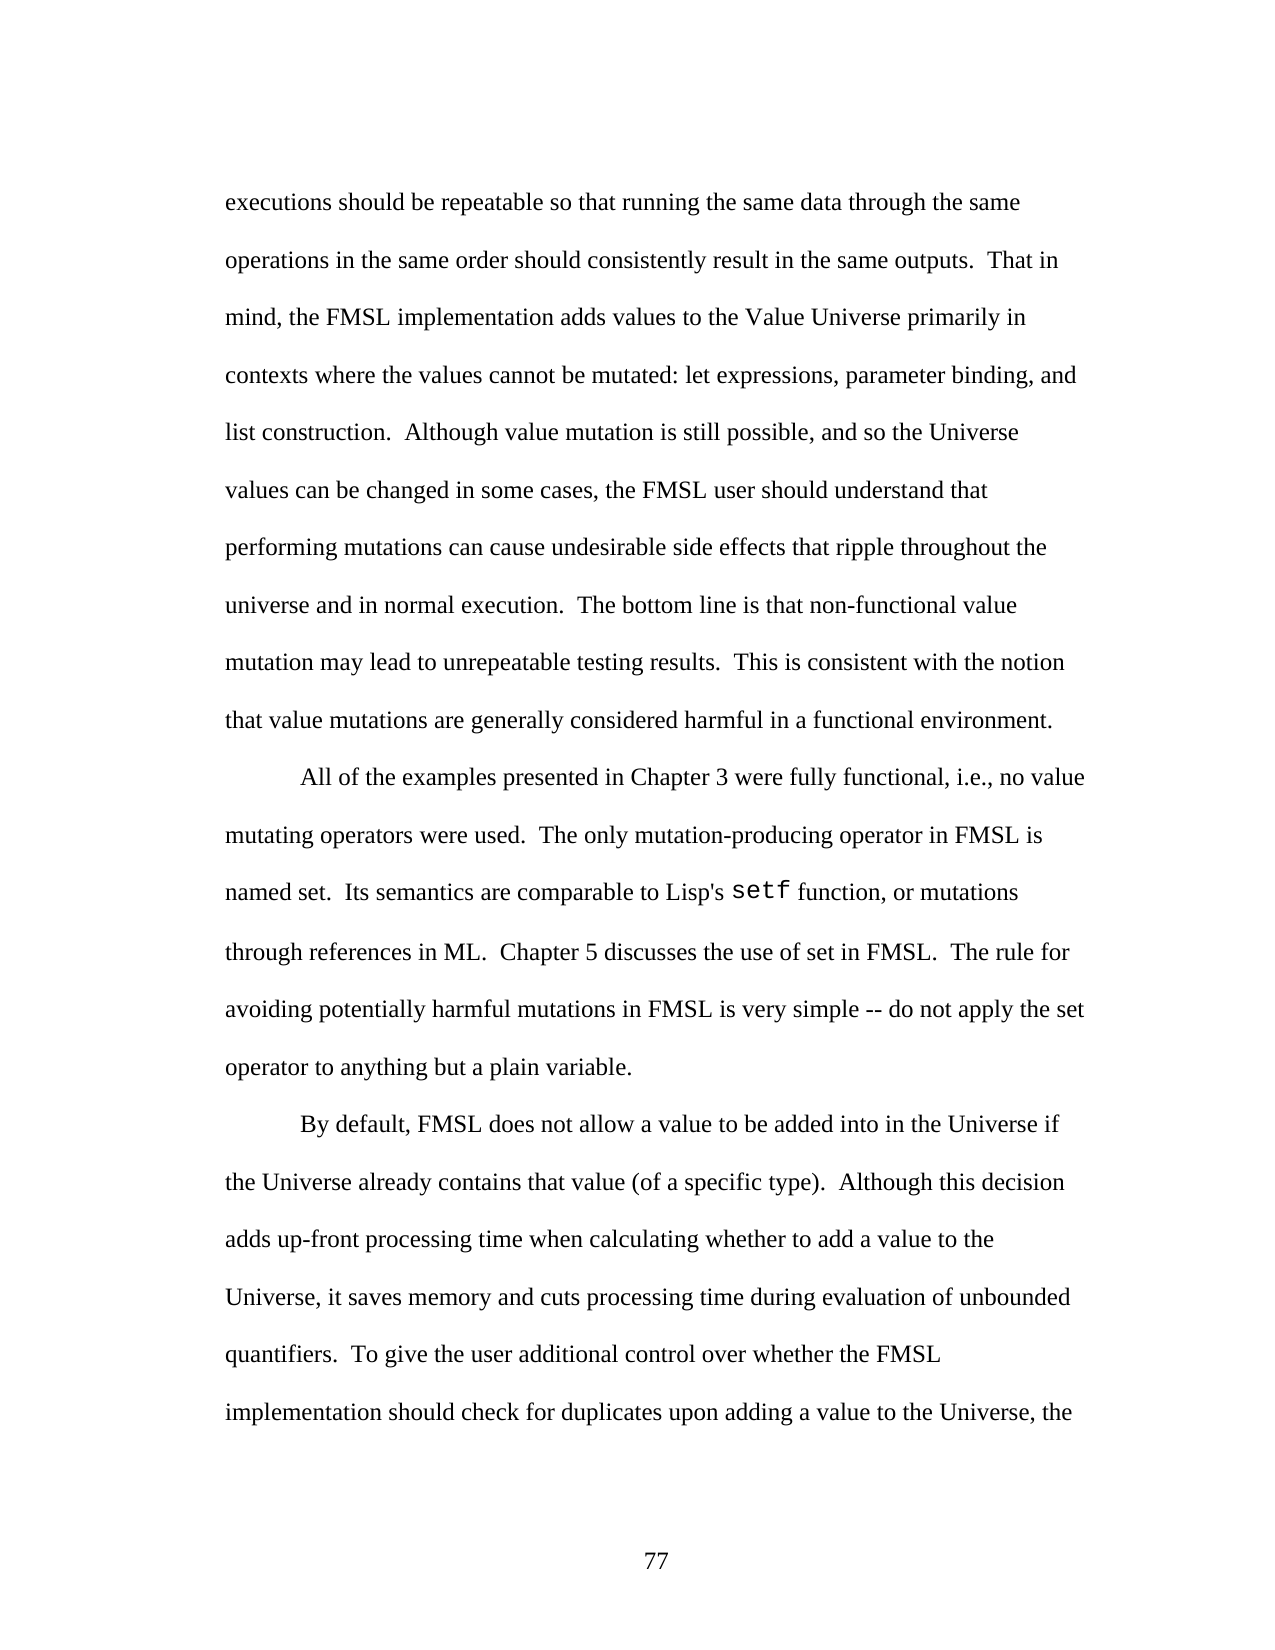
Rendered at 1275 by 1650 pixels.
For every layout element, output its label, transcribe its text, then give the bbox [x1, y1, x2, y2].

text All of the examples presented in Chapter 3 were fully functional, i.e., no value mutating operators were used. The only mutation-producing operator in FMSL is named set. Its semantics are comparable to Lisp's setf function, or mutations through references in ML. Chapter 5 discusses the use of set in FMSL. The rule for avoiding potentially harmful mutations in FMSL is very simple -- do not apply the set operator to anything but a plain variable. [225, 762, 1087, 1081]
text executions should be repeatable so that running the same data through the same operations in the same order should consistently result in the same outputs. That in mind, the FMSL implementation adds values to the Value Universe primarily in contexts where the values cannot be mutated: let expressions, parameter binding, and list construction. Although value mutation is still possible, and so the Universe values can be changed in some cases, the FMSL user should understand that performing mutations can cause undesirable side effects that ripple throughout the universe and in normal execution. The bottom line is that non-functional value mutation may lead to unrepeatable testing results. This is consistent with the notion that value mutations are generally considered harmful in a functional environment. [225, 187, 1087, 734]
text By default, FMSL does not allow a value to be added into in the Universe if the Universe already contains that value (of a specific type). Although this decision adds up-front processing time when calculating whether to add a value to the Universe, it saves memory and cuts processing time during evaluation of unbounded quantifiers. To give the user additional control over whether the FMSL implementation should check for duplicates upon adding a value to the Universe, the [225, 1109, 1087, 1426]
